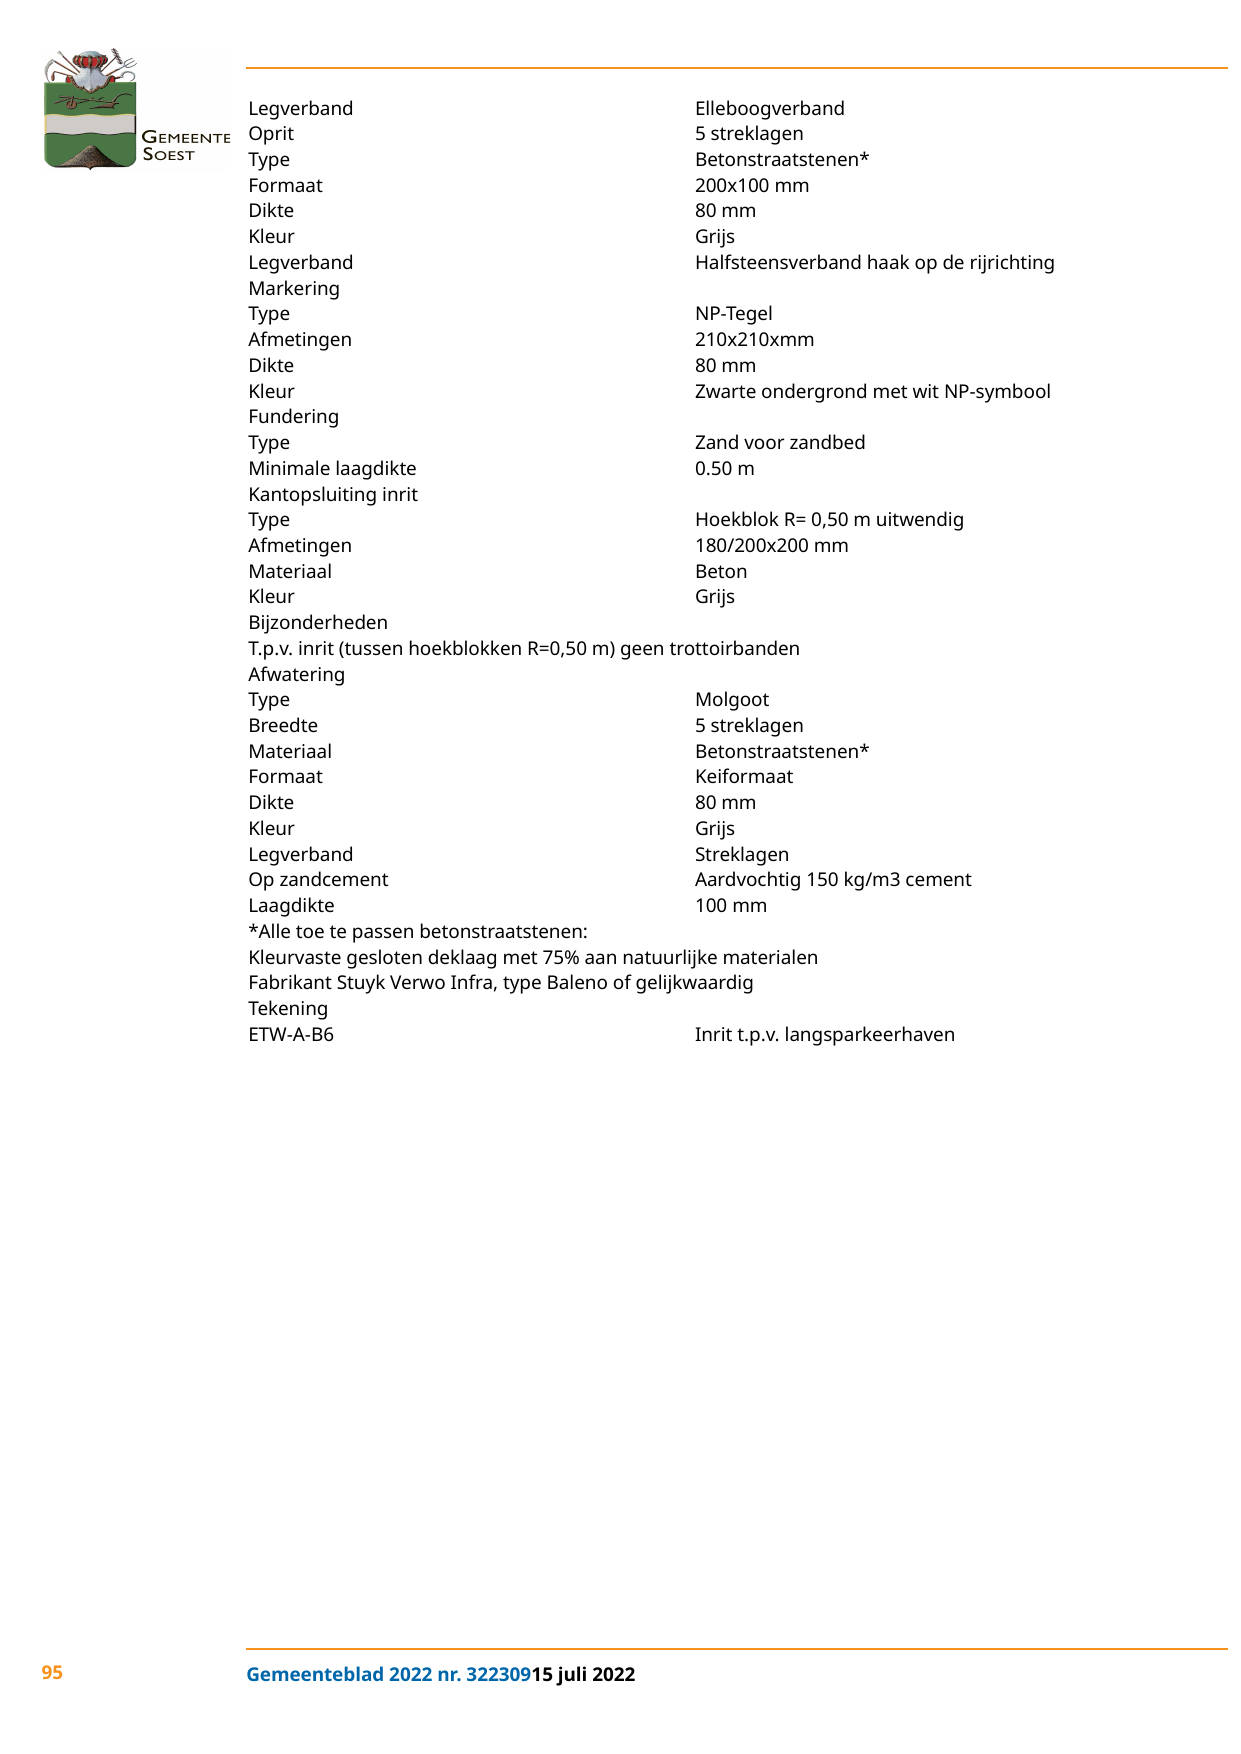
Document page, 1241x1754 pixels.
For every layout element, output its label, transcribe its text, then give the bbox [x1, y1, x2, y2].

table_cell Fabrikant Stuyk Verwo Infra, type Baleno of gelijkwaardig [248, 970, 1152, 995]
table_cell ETW-A-B6 [248, 1021, 695, 1047]
table_cell Afmetingen [248, 326, 695, 352]
table_cell 80 mm [695, 198, 1152, 223]
table_cell Kleur [248, 584, 695, 609]
table_cell Grijs [695, 584, 1152, 609]
table_cell Legverband [248, 249, 695, 275]
table_cell Dikte [248, 352, 695, 378]
table_cell Op zandcement [248, 867, 695, 892]
table_cell Materiaal [248, 738, 695, 764]
table_cell Markering [248, 275, 1152, 301]
table_cell Zwarte ondergrond met wit NP-symbool [695, 378, 1152, 403]
table_cell Betonstraatstenen* [695, 146, 1152, 172]
table_cell Oprit [248, 121, 695, 146]
table_cell Kleur [248, 815, 695, 841]
table_cell Beton [695, 558, 1152, 584]
table_cell Grijs [695, 815, 1152, 841]
table_cell 100 mm [695, 893, 1152, 918]
table_cell Materiaal [248, 558, 695, 584]
picture [41, 47, 231, 172]
table_cell Type [248, 506, 695, 532]
table_cell Kleur [248, 224, 695, 249]
table_cell 0.50 m [695, 455, 1152, 481]
table_cell 5 streklagen [695, 121, 1152, 146]
table_cell Elleboogverband [695, 95, 1152, 121]
table_cell Kleur [248, 378, 695, 403]
table_cell Kantopsluiting inrit [248, 481, 1152, 506]
table_cell Formaat [248, 172, 695, 198]
table_cell Aardvochtig 150 kg/m3 cement [695, 867, 1152, 892]
table_cell Tekening [248, 995, 1152, 1021]
table_cell Grijs [695, 224, 1152, 249]
table_cell NP-Tegel [695, 301, 1152, 326]
table_cell Inrit t.p.v. langsparkeerhaven [695, 1021, 1152, 1047]
table_cell Legverband [248, 95, 695, 121]
table_cell 200x100 mm [695, 172, 1152, 198]
table_cell 180/200x200 mm [695, 532, 1152, 558]
table_cell Afmetingen [248, 532, 695, 558]
table_cell Type [248, 429, 695, 455]
table_cell Molgoot [695, 687, 1152, 712]
table_cell Bijzonderheden [248, 609, 1152, 635]
table_cell 210x210xmm [695, 326, 1152, 352]
table_cell Kleurvaste gesloten deklaag met 75% aan natuurlijke materialen [248, 944, 1152, 969]
table_cell Hoekblok R= 0,50 m uitwendig [695, 506, 1152, 532]
table_cell 80 mm [695, 790, 1152, 815]
table_cell Afwatering [248, 661, 1152, 687]
table_cell Streklagen [695, 841, 1152, 867]
table_cell 5 streklagen [695, 712, 1152, 738]
table_cell Minimale laagdikte [248, 455, 695, 481]
table_cell Halfsteensverband haak op de rijrichting [695, 249, 1152, 275]
table_cell Betonstraatstenen* [695, 738, 1152, 764]
table_cell Formaat [248, 764, 695, 789]
table_cell Type [248, 687, 695, 712]
table_cell 80 mm [695, 352, 1152, 378]
table_cell Keiformaat [695, 764, 1152, 789]
table_cell Type [248, 301, 695, 326]
table_cell Dikte [248, 790, 695, 815]
table_cell T.p.v. inrit (tussen hoekblokken R=0,50 m) geen trottoirbanden [248, 635, 1152, 661]
table_cell Laagdikte [248, 893, 695, 918]
table_cell Type [248, 146, 695, 172]
table_cell Fundering [248, 404, 1152, 429]
table_cell Legverband [248, 841, 695, 867]
table_cell Zand voor zandbed [695, 429, 1152, 455]
table_cell Dikte [248, 198, 695, 223]
table_cell Breedte [248, 712, 695, 738]
table_cell *Alle toe te passen betonstraatstenen: [248, 918, 1152, 944]
